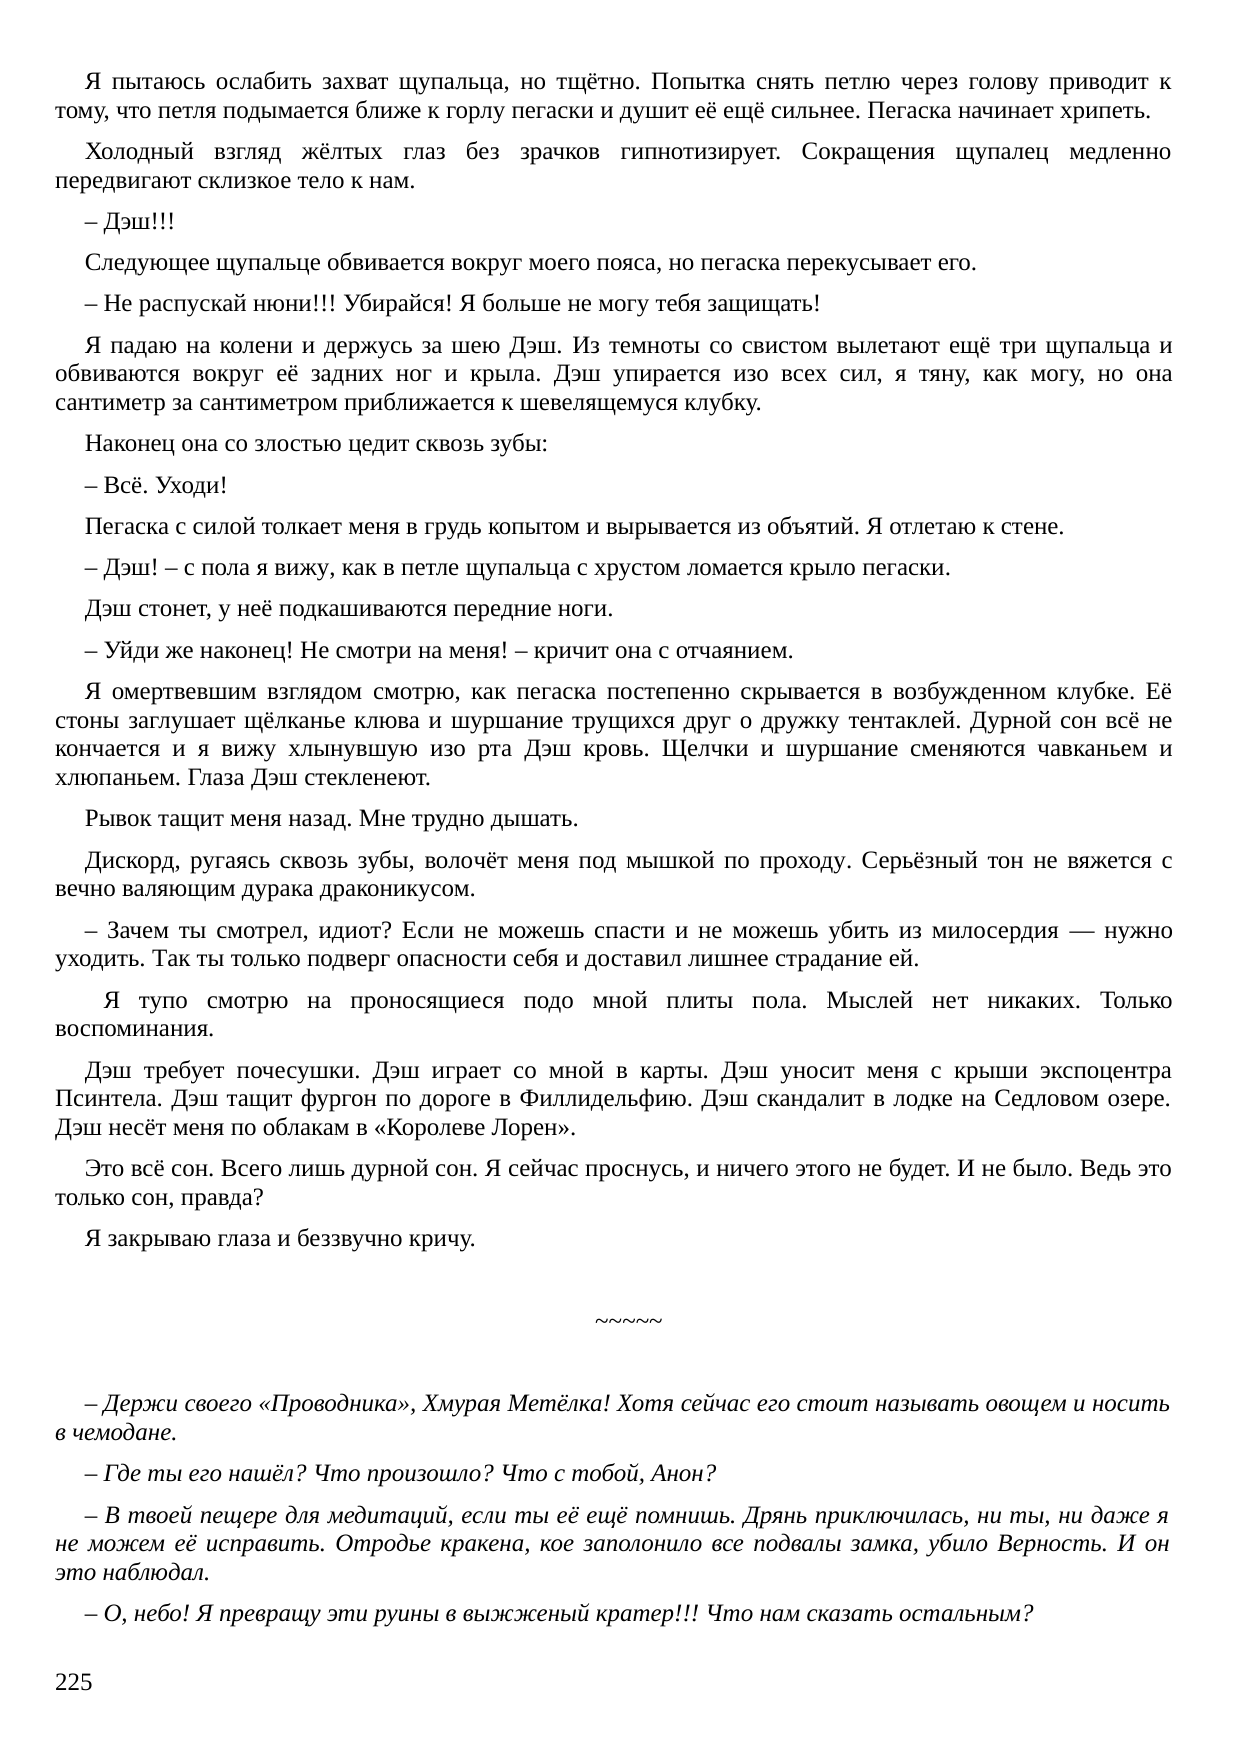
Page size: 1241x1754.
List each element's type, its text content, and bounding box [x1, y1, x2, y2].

text – Дэш!!! [55, 206, 1173, 235]
text Пегаска с силой толкает меня в грудь копытом и вырывается из объятий. Я отлетаю к стене. [55, 511, 1173, 540]
text Я пытаюсь ослабить захват щупальца, но тщётно. Попытка снять петлю через голову приводит к тому, что петля подымается ближе к горлу пегаски и душит её ещё сильнее. Пегаска начинает хрипеть. [55, 66, 1173, 123]
text Дискорд, ругаясь сквозь зубы, волочёт меня под мышкой по проходу. Серьёзный тон не вяжется с вечно валяющим дурака драконикусом. [55, 845, 1173, 902]
text Я тупо смотрю на проносящиеся подо мной плиты пола. Мыслей нет никаких. Только воспоминания. [55, 985, 1173, 1042]
text – Где ты его нашёл? Что произошло? Что с тобой, Анон? [55, 1458, 1173, 1487]
text Наконец она со злостью цедит сквозь зубы: [55, 428, 1173, 457]
text Следующее щупальце обвивается вокруг моего пояса, но пегаска перекусывает его. [55, 247, 1173, 276]
text Холодный взгляд жёлтых глаз без зрачков гипнотизирует. Сокращения щупалец медленно передвигают склизкое тело к нам. [55, 136, 1173, 193]
text Дэш требует почесушки. Дэш играет со мной в карты. Дэш уносит меня с крыши экспоцентра Псинтела. Дэш тащит фургон по дороге в Филлидельфию. Дэш скандалит в лодке на Седловом озере. Дэш несёт меня по облакам в «Королеве Лорен». [55, 1055, 1173, 1141]
text – Держи своего «Проводника», Хмурая Метёлка! Хотя сейчас его стоит называть овощем и носить в чемодане. [55, 1388, 1173, 1446]
text Я омертвевшим взглядом смотрю, как пегаска постепенно скрывается в возбужденном клубке. Её стоны заглушает щёлканье клюва и шуршание трущихся друг о дружку тентаклей. Дурной сон всё не кончается и я вижу хлынувшую изо рта Дэш кровь. Щелчки и шуршание сменяются чавканьем и хлюпаньем. Глаза Дэш стекленеют. [55, 676, 1173, 791]
text – Уйди же наконец! Не смотри на меня! – кричит она с отчаянием. [55, 635, 1173, 663]
text Это всё сон. Всего лишь дурной сон. Я сейчас проснусь, и ничего этого не будет. И не было. Ведь это только сон, правда? [55, 1153, 1173, 1211]
text Рывок тащит меня назад. Мне трудно дышать. [55, 803, 1173, 832]
text – В твоей пещере для медитаций, если ты её ещё помнишь. Дрянь приключилась, ни ты, ни даже я не можем её исправить. Отродье кракена, кое заполонило все подвалы замка, убило Верность. И он это наблюдал. [55, 1500, 1173, 1586]
text – Всё. Уходи! [55, 470, 1173, 498]
text ~~~~~ [55, 1306, 1173, 1335]
text Дэш стонет, у неё подкашиваются передние ноги. [55, 593, 1173, 622]
text Я закрываю глаза и беззвучно кричу. [55, 1223, 1173, 1252]
text – О, небо! Я превращу эти руины в выжженый кратер!!! Что нам сказать остальным? [55, 1598, 1173, 1627]
text – Не распускай нюни!!! Убирайся! Я больше не могу тебя защищать! [55, 288, 1173, 317]
text – Дэш! – с пола я вижу, как в петле щупальца с хрустом ломается крыло пегаски. [55, 552, 1173, 581]
text Я падаю на колени и держусь за шею Дэш. Из темноты со свистом вылетают ещё три щупальца и обвиваются вокруг её задних ног и крыла. Дэш упирается изо всех сил, я тяну, как могу, но она сантиметр за сантиметром приближается к шевелящемуся клубку. [55, 330, 1173, 416]
text – Зачем ты смотрел, идиот? Если не можешь спасти и не можешь убить из милосердия — нужно уходить. Так ты только подверг опасности себя и доставил лишнее страдание ей. [55, 915, 1173, 972]
